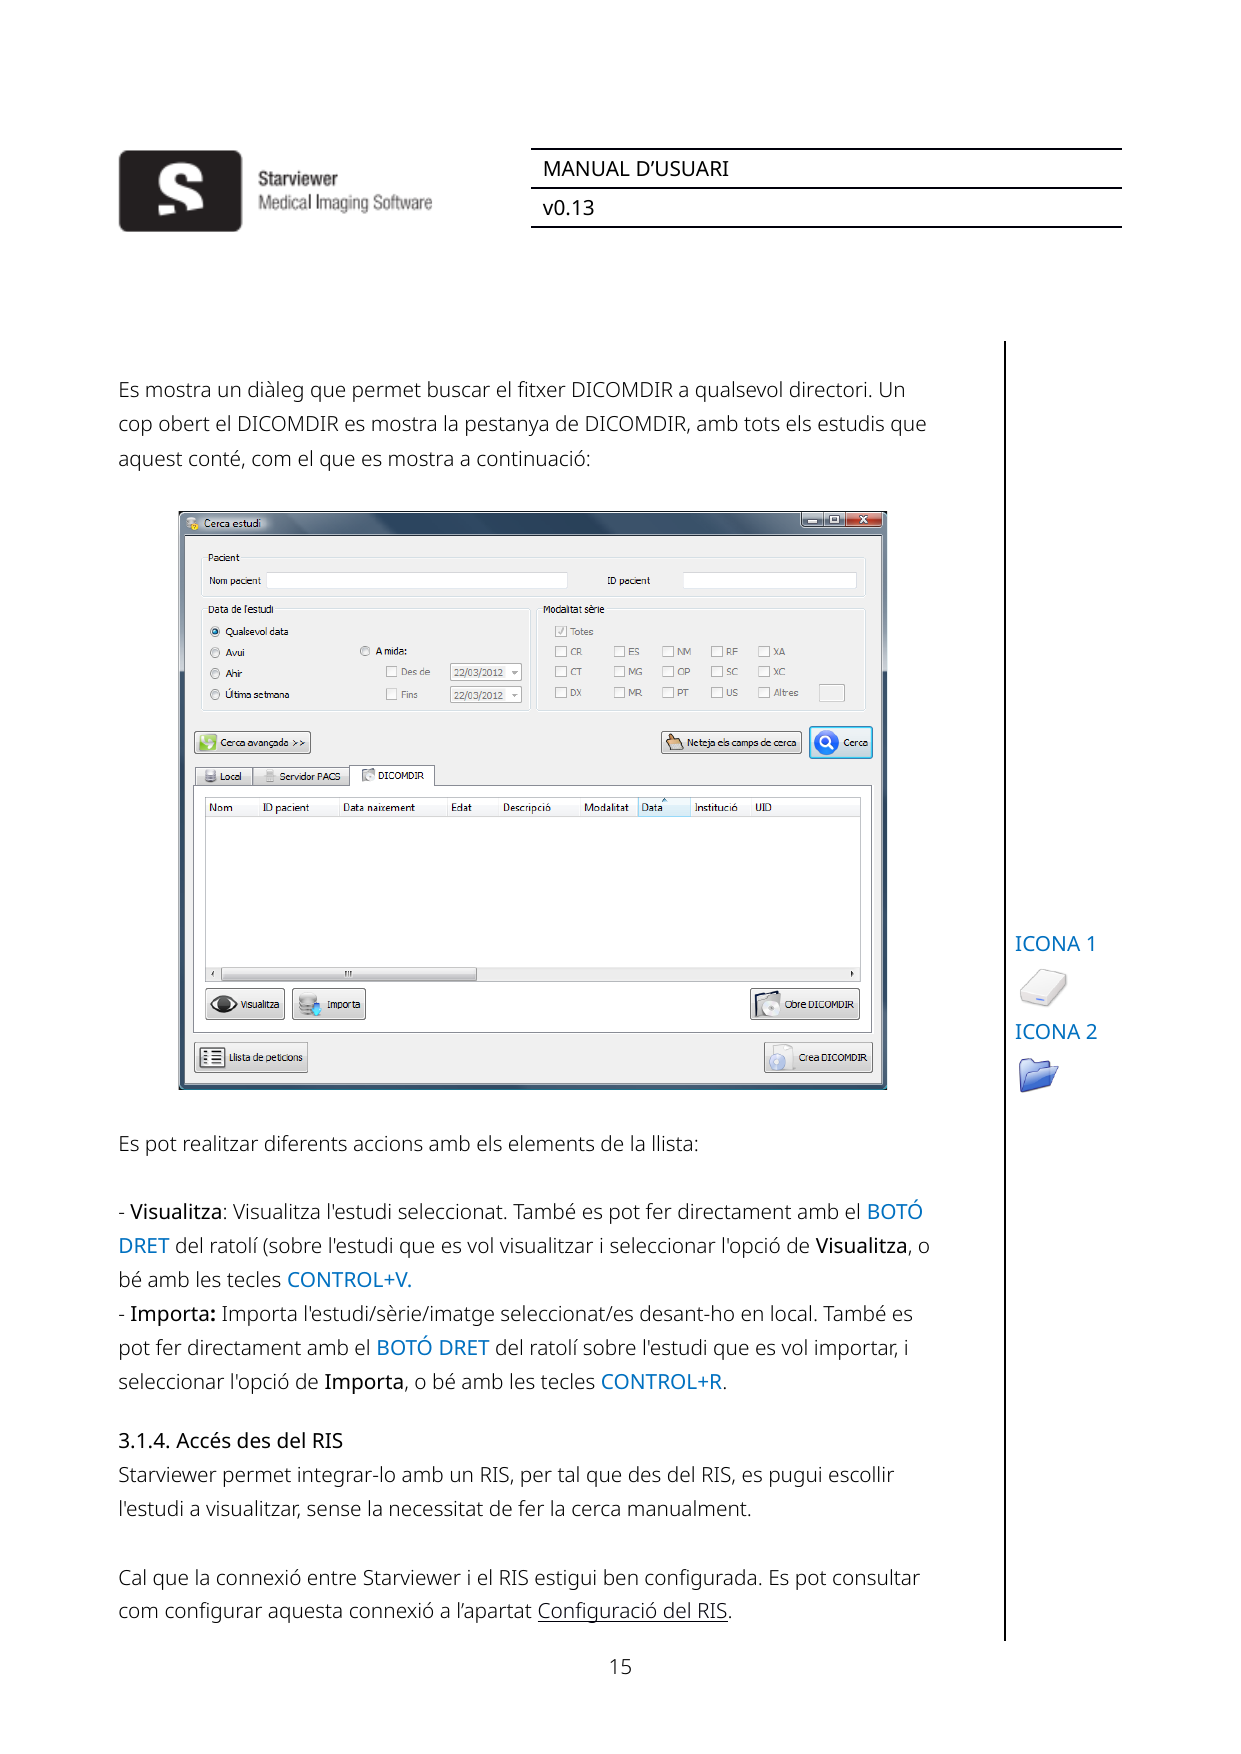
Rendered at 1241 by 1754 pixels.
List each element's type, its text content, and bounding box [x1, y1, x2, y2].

text ICONA 1 [1015, 929, 1113, 958]
text - Visualitza: Visualitza l'estudi seleccionat. També es pot fer directament amb el botó dret del ratolí (sobre l'estudi que es vol visualitzar i seleccionar l'opció de Visualitza, o bé amb les tecles CONTROL+V. [118, 1197, 1004, 1293]
text Cal que la connexió entre Starviewer i el RIS estigui ben configurada. Es pot consultar com configurar aquesta connexió a l’apartat Configuració del RIS. [118, 1563, 1004, 1625]
text Es pot realitzar diferents accions amb els elements de la llista: [118, 1129, 1004, 1157]
text Es mostra un diàleg que permet buscar el fitxer DICOMDIR a qualsevol directori. Un cop obert el DICOMDIR es mostra la pestanya de DICOMDIR, amb tots els estudis que aquest conté, com el que es mostra a continuació: [118, 376, 1004, 472]
text ICONA 2 [1015, 1017, 1113, 1046]
text - Importa: Importa l'estudi/sèrie/imatge seleccionat/es desant-ho en local. També es pot fer directament amb el botó dret del ratolí sobre l'estudi que es vol importar, i seleccionar l'opció de Importa, o bé amb les tecles CONTROL+R. [118, 1299, 1004, 1396]
picture [1018, 963, 1068, 1012]
subtitle Accés des del RIS [118, 1426, 1004, 1455]
picture [178, 511, 888, 1090]
text Starviewer permet integrar-lo amb un RIS, per tal que des del RIS, es pugui escollir l'estudi a visualitzar, sense la necessitat de fer la cerca manualment. [118, 1460, 1004, 1523]
picture [1018, 1051, 1060, 1093]
